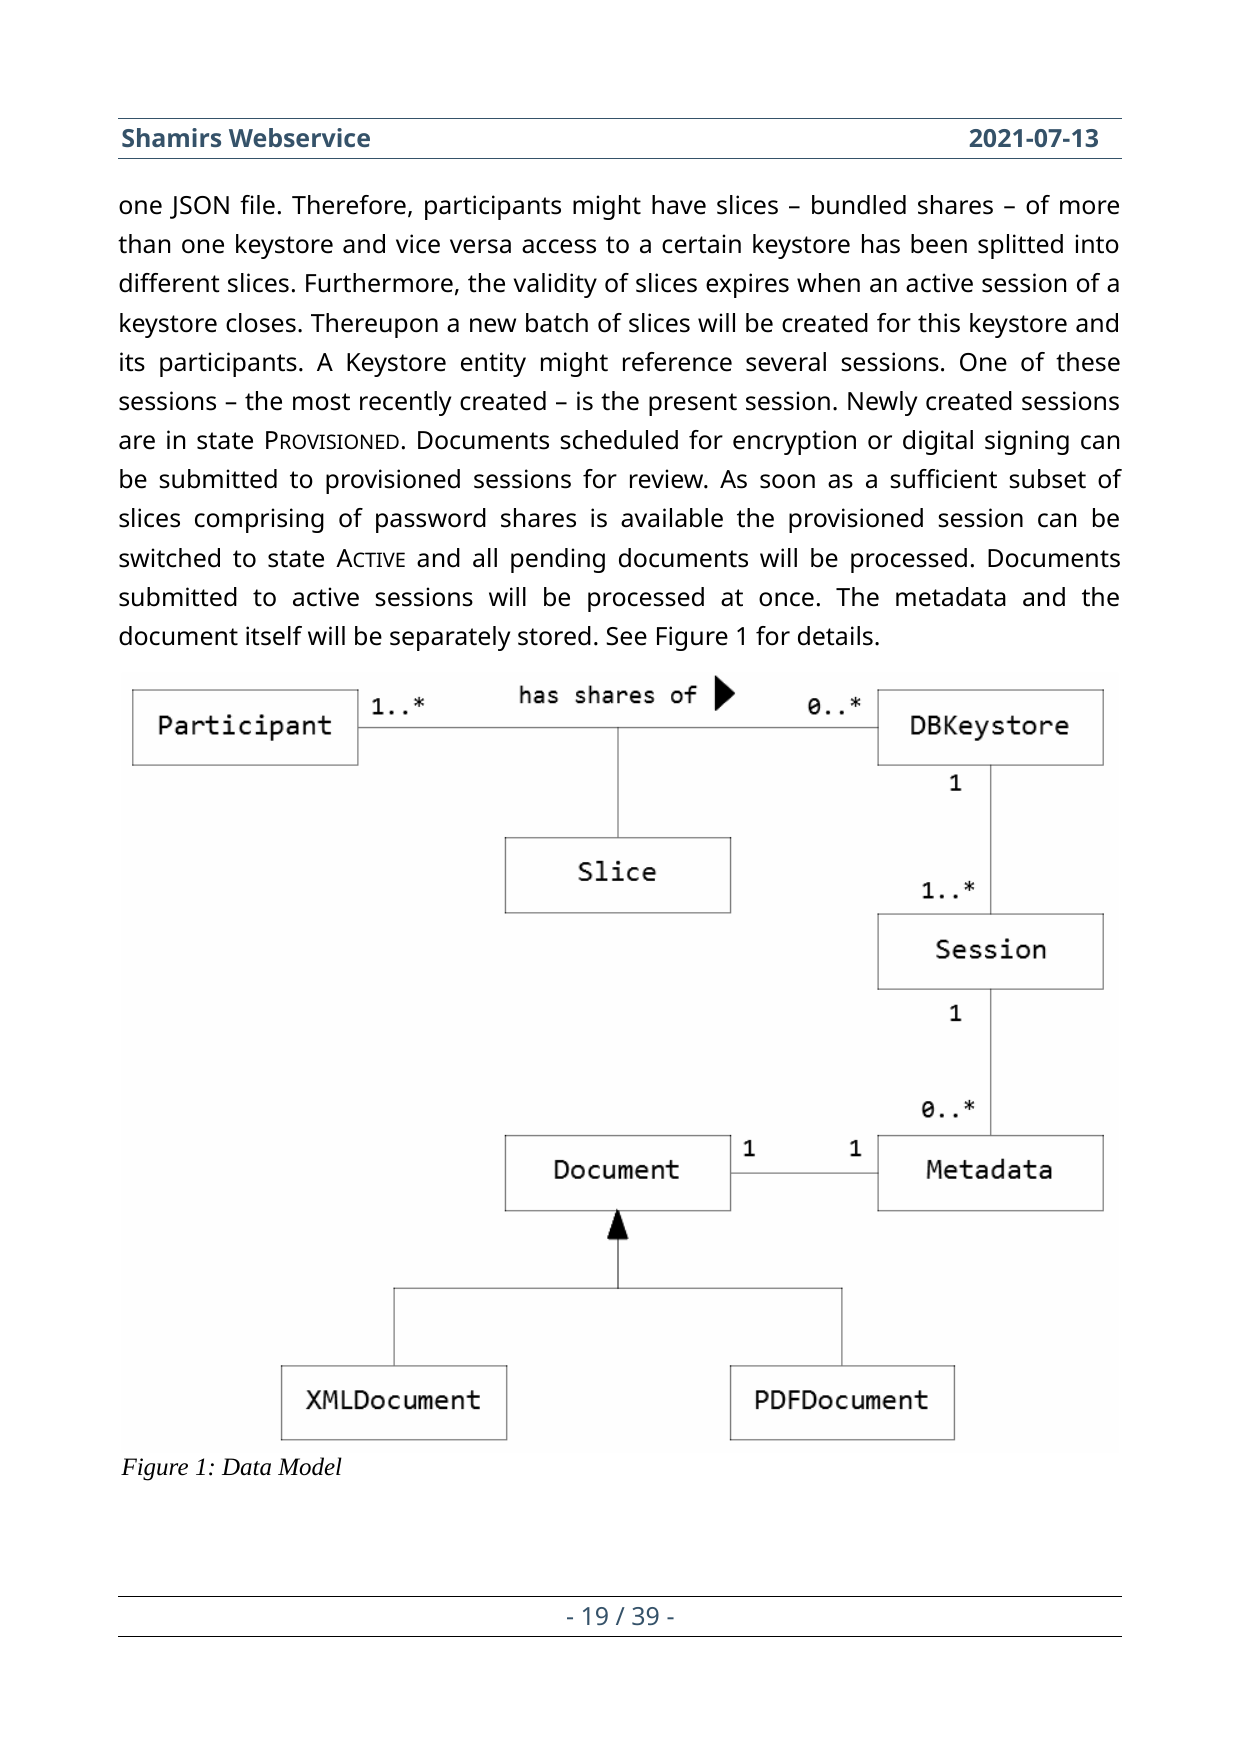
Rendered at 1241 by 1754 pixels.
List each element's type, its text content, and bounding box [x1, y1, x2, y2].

text one JSON file. Therefore, participants might have slices – bundled shares – of more than one keystore and vice versa access to a certain keystore has been splitted into different slices. Furthermore, the validity of slices expires when an active session of a keystore closes. Thereupon a new batch of slices will be created for this keystore and its participants. A Keystore entity might reference several sessions. One of these sessions – the most recently created – is the present session. Newly created sessions are in state Provisioned. Documents scheduled for encryption or digital signing can be submitted to provisioned sessions for review. As soon as a sufficient subset of slices comprising of password shares is available the provisioned session can be switched to state Active and all pending documents will be processed. Documents submitted to active sessions will be processed at once. The metadata and the document itself will be separately stored. See Figure 1 for details. [118, 188, 1122, 653]
picture [121, 672, 1119, 1453]
text Figure 1: Data Model [121, 1453, 1119, 1481]
